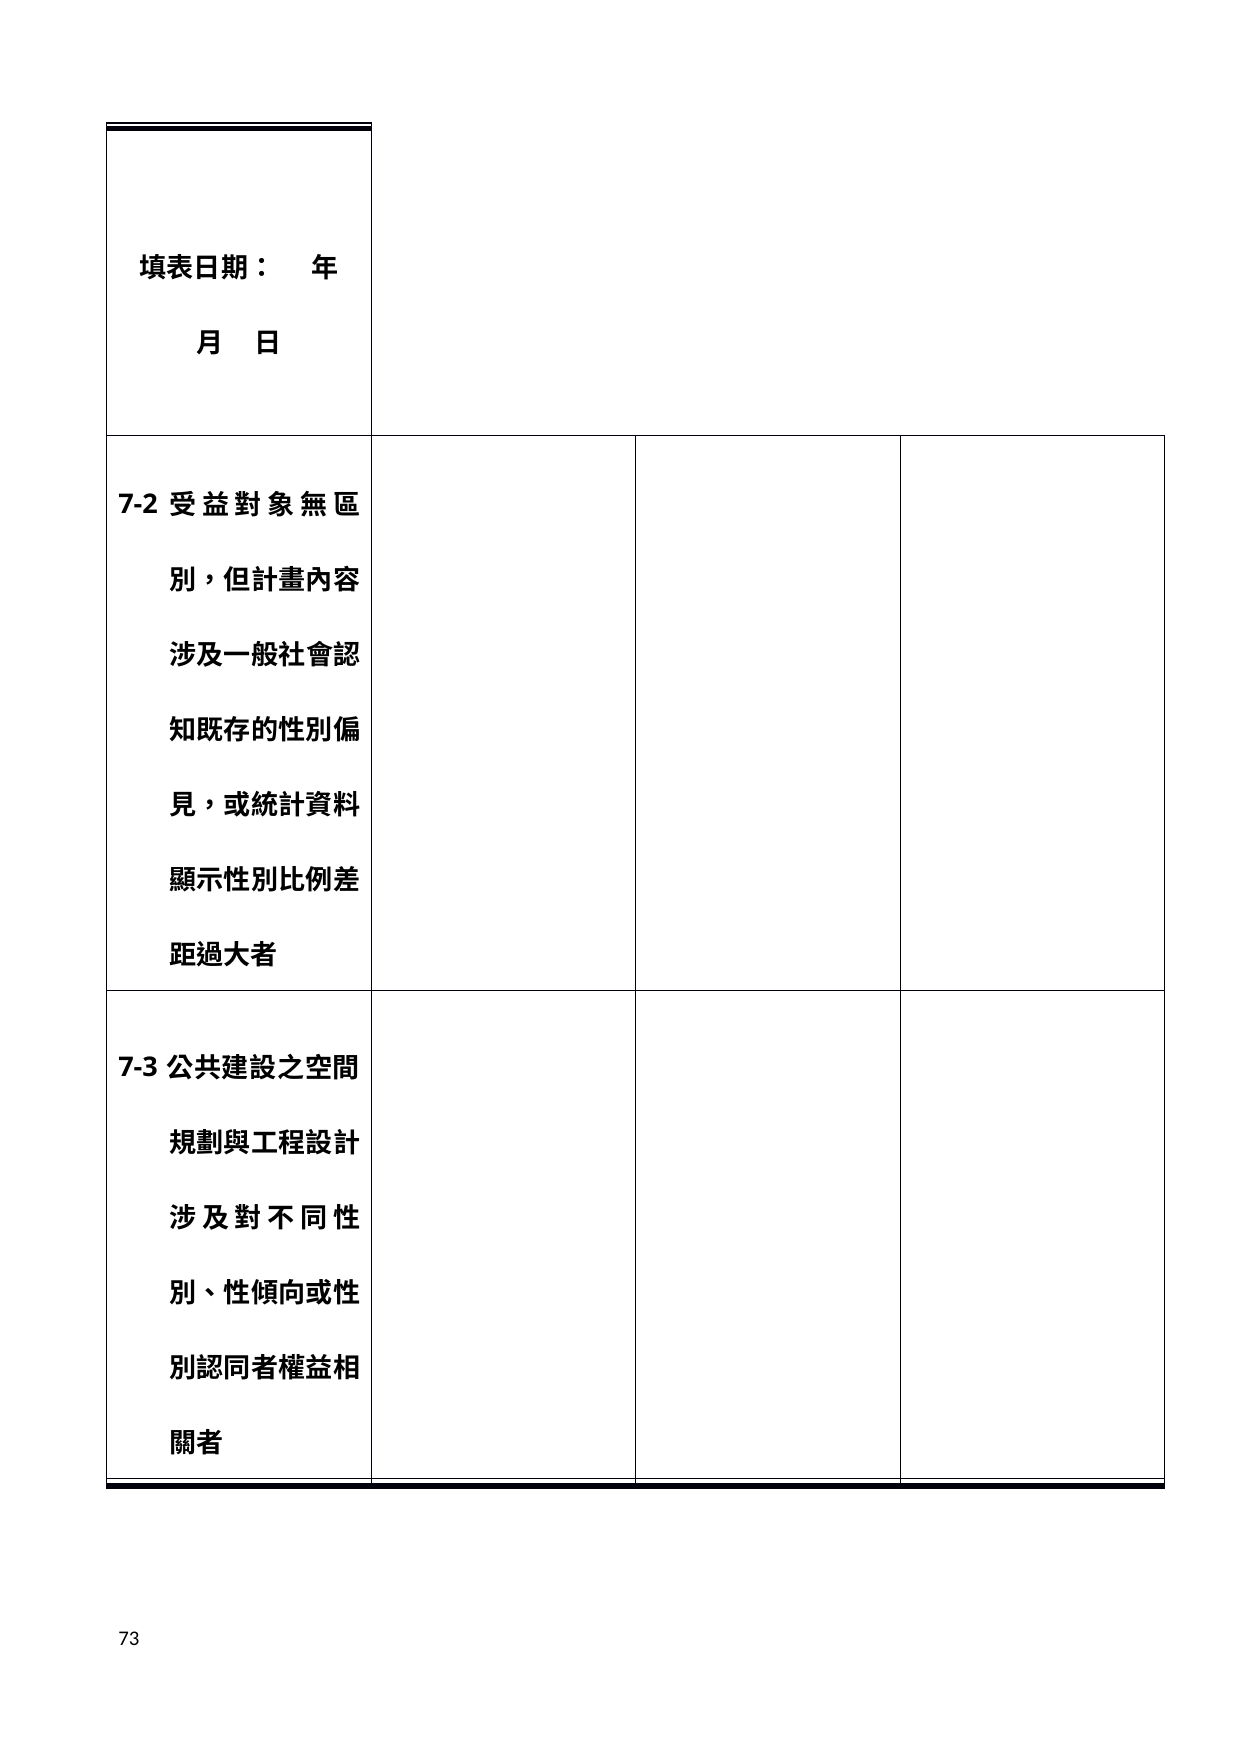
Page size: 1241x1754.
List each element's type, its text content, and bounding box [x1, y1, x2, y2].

table_cell 7-3 公共建設之空間規劃與工程設計涉及對不同性別、性傾向或性別認同者權益相關者 [107, 991, 371, 1478]
table_header 填表日期： 年 月 日 [107, 131, 371, 434]
table_cell [372, 436, 635, 990]
table_cell 7-2受益對象無區別，但計畫內容涉及一般社會認知既存的性別偏見，或統計資料顯示性別比例差距過大者 [107, 436, 371, 990]
table_cell [901, 436, 1164, 990]
table_cell [901, 991, 1164, 1478]
table_cell [372, 991, 635, 1478]
table_cell [636, 991, 900, 1478]
table_cell [636, 436, 900, 990]
